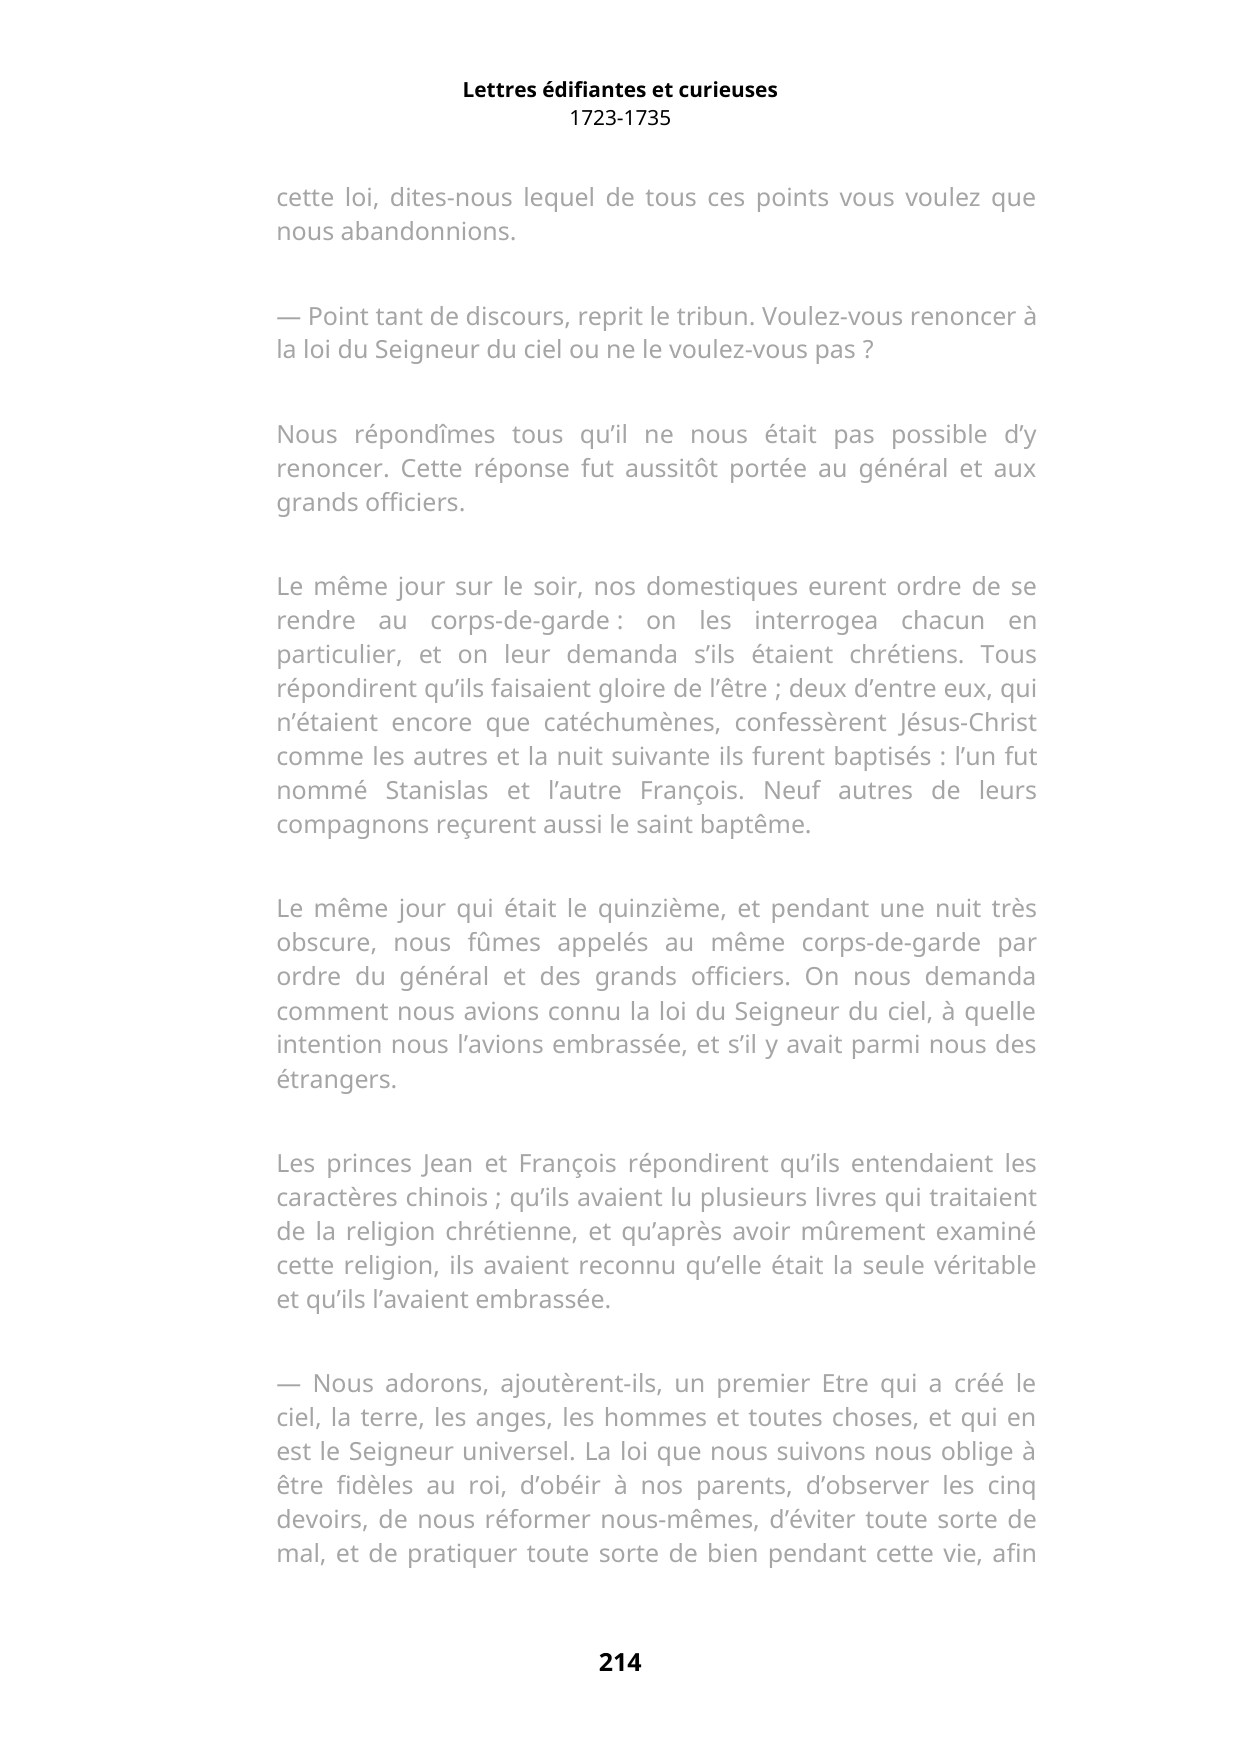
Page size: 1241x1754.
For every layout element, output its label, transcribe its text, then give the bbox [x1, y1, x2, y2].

text cette loi, dites-nous lequel de tous ces points vous voulez que nous abandonnions. [276, 180, 1038, 248]
text Les princes Jean et François répondirent qu’ils entendaient les caractères chinois ; qu’ils avaient lu plusieurs livres qui traitaient de la religion chrétienne, et qu’après avoir mûrement examiné cette religion, ils avaient reconnu qu’elle était la seule véritable et qu’ils l’avaient embrassée. [276, 1145, 1038, 1316]
text — Nous adorons, ajoutèrent-ils, un premier Etre qui a créé le ciel, la terre, les anges, les hommes et toutes choses, et qui en est le Seigneur universel. La loi que nous suivons nous oblige à être fidèles au roi, d’obéir à nos parents, d’observer les cinq devoirs, de nous réformer nous-mêmes, d’éviter toute sorte de mal, et de pratiquer toute sorte de bien pendant cette vie, afin [276, 1366, 1038, 1570]
text Le même jour qui était le quinzième, et pendant une nuit très obscure, nous fûmes appelés au même corps-de-garde par ordre du général et des grands officiers. On nous demanda comment nous avions connu la loi du Seigneur du ciel, à quelle intention nous l’avions embrassée, et s’il y avait parmi nous des étrangers. [276, 891, 1038, 1095]
text — Point tant de discours, reprit le tribun. Voulez-vous renoncer à la loi du Seigneur du ciel ou ne le voulez-vous pas ? [276, 298, 1038, 366]
text Le même jour sur le soir, nos domestiques eurent ordre de se rendre au corps-de-garde : on les interrogea chacun en particulier, et on leur demanda s’ils étaient chrétiens. Tous répondirent qu’ils faisaient gloire de l’être ; deux d’entre eux, qui n’étaient encore que catéchumènes, confessèrent Jésus-Christ comme les autres et la nuit suivante ils furent baptisés : l’un fut nommé Stanislas et l’autre François. Neuf autres de leurs compagnons reçurent aussi le saint baptême. [276, 568, 1038, 841]
text Nous répondîmes tous qu’il ne nous était pas possible d’y renoncer. Cette réponse fut aussitôt portée au général et aux grands officiers. [276, 416, 1038, 518]
